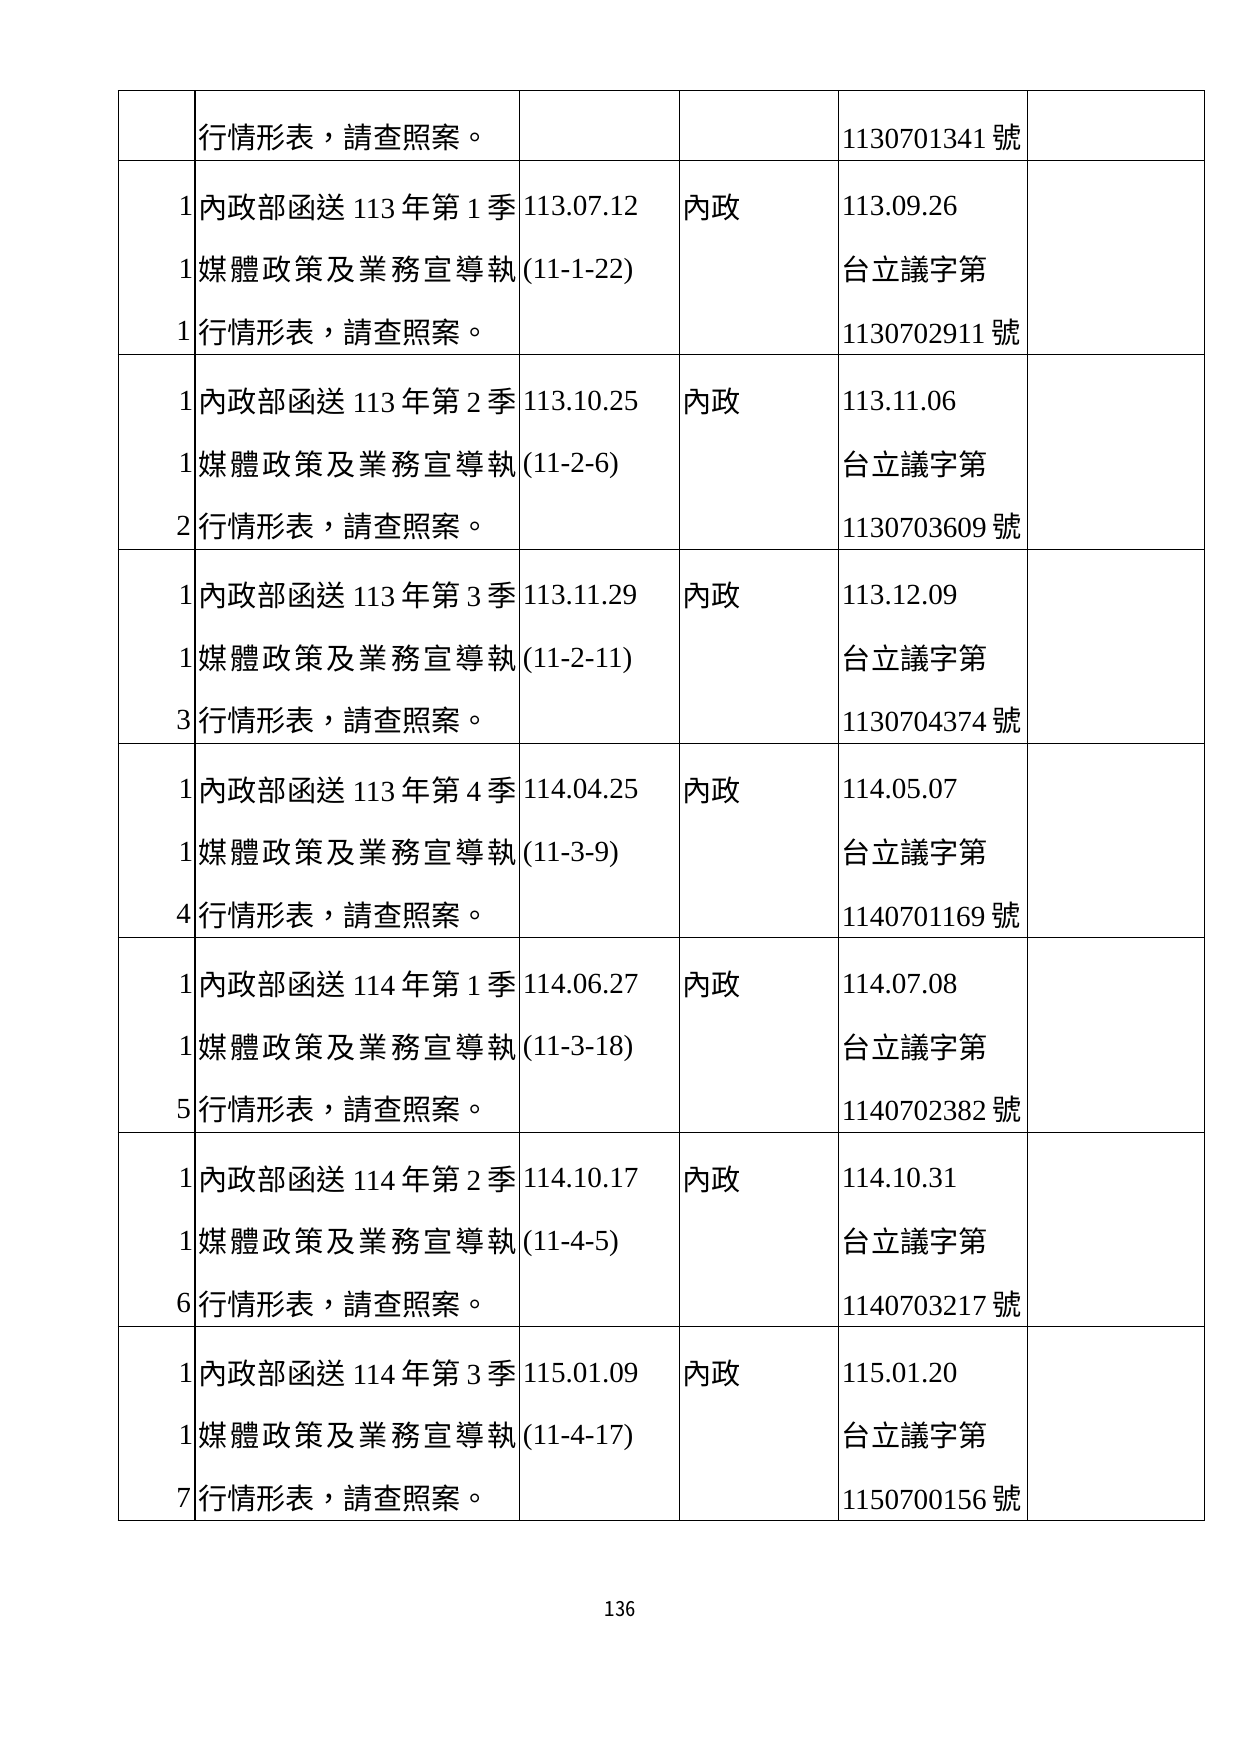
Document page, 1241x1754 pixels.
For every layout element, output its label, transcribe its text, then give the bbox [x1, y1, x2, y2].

table_cell 內政部函送113年第3季媒體政策及業務宣導執行情形表，請查照案。 [196, 550, 519, 743]
table_cell [119, 744, 194, 937]
table_cell 內政部函送113年第4季媒體政策及業務宣導執行情形表，請查照案。 [196, 744, 519, 937]
table_cell [1028, 938, 1204, 1132]
table_cell [119, 938, 194, 1132]
table_cell 內政 [680, 744, 838, 937]
table_cell 內政部函送114年第1季媒體政策及業務宣導執行情形表，請查照案。 [196, 938, 519, 1132]
table_cell 114.06.27 (11-3-18) [520, 938, 679, 1132]
table_cell [119, 91, 194, 160]
table_cell [119, 1133, 194, 1326]
table_cell 113.10.25 (11-2-6) [520, 355, 679, 548]
table_cell 114.10.17 (11-4-5) [520, 1133, 679, 1326]
table_cell 114.10.31 台立議字第1140703217號 [839, 1133, 1027, 1326]
table_cell 行情形表，請查照案。 [196, 91, 519, 160]
table_cell [1028, 550, 1204, 743]
table_cell 114.04.25 (11-3-9) [520, 744, 679, 937]
table_cell 113.07.12 (11-1-22) [520, 161, 679, 354]
table_cell 內政部函送113年第1季媒體政策及業務宣導執行情形表，請查照案。 [196, 161, 519, 354]
table_cell 114.05.07 台立議字第1140701169號 [839, 744, 1027, 937]
table_cell [1028, 91, 1204, 160]
table_cell 113.11.06 台立議字第1130703609號 [839, 355, 1027, 548]
table_cell 115.01.20 台立議字第1150700156號 [839, 1327, 1027, 1520]
table_cell [1028, 1327, 1204, 1520]
table_cell 1130701341號 [839, 91, 1027, 160]
table_cell 內政部函送114年第2季媒體政策及業務宣導執行情形表，請查照案。 [196, 1133, 519, 1326]
table_cell [119, 550, 194, 743]
table_cell [1028, 744, 1204, 937]
table_cell [1028, 161, 1204, 354]
table_cell 113.11.29 (11-2-11) [520, 550, 679, 743]
table_cell 內政 [680, 938, 838, 1132]
table_cell 內政 [680, 1133, 838, 1326]
table_cell [680, 91, 838, 160]
table_cell 115.01.09 (11-4-17) [520, 1327, 679, 1520]
table_cell 113.09.26 台立議字第1130702911號 [839, 161, 1027, 354]
table_cell 內政 [680, 1327, 838, 1520]
table_cell 內政 [680, 355, 838, 548]
table_cell 內政部函送114年第3季媒體政策及業務宣導執行情形表，請查照案。 [196, 1327, 519, 1520]
table_cell [119, 1327, 194, 1520]
table_cell [520, 91, 679, 160]
table_cell [119, 161, 194, 354]
table_cell [119, 355, 194, 548]
table_cell 113.12.09 台立議字第1130704374號 [839, 550, 1027, 743]
table_cell 內政 [680, 550, 838, 743]
table_cell 114.07.08 台立議字第1140702382號 [839, 938, 1027, 1132]
table_cell [1028, 1133, 1204, 1326]
table_cell 內政 [680, 161, 838, 354]
table_cell 內政部函送113年第2季媒體政策及業務宣導執行情形表，請查照案。 [196, 355, 519, 548]
table_cell [1028, 355, 1204, 548]
